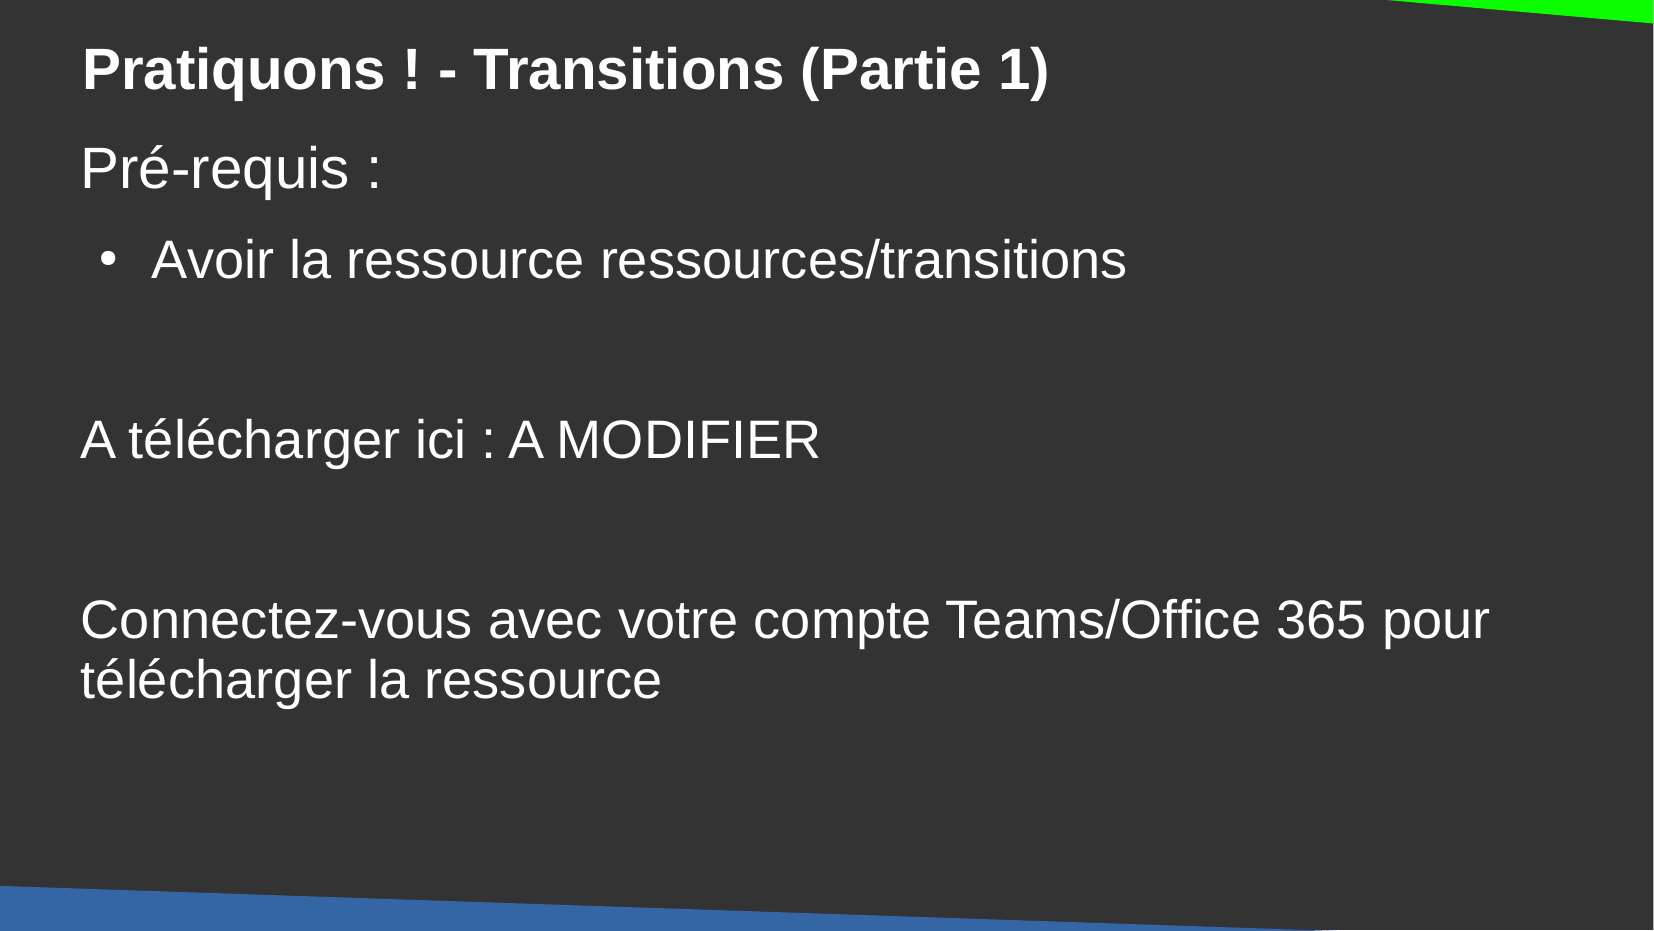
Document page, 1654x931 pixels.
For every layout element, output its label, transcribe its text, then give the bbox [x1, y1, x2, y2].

title Pratiquons ! - Transitions (Partie 1) [82, 37, 1571, 114]
text_box [0, 885, 1337, 931]
list Pré-requis : Avoir la ressource ressources/transitions A télécharger ici : A MODIFIER Connectez-vous avec votre compte Teams/Office 365 pour télécharger la ressource [80, 135, 1620, 721]
text_box [1386, 0, 1654, 24]
